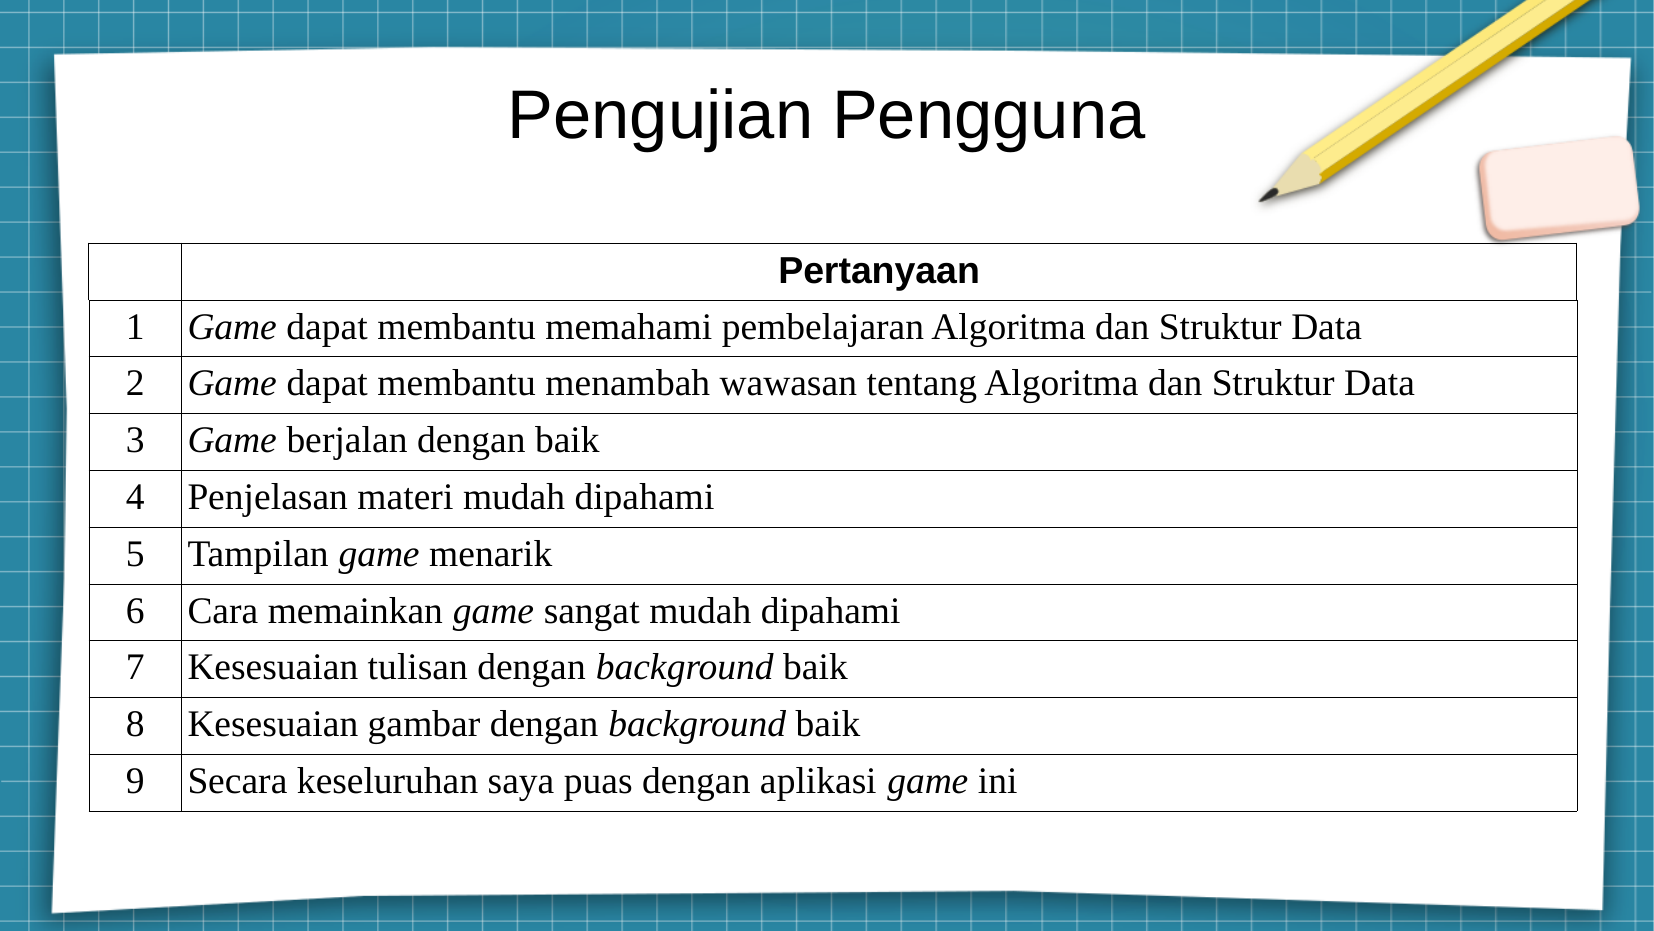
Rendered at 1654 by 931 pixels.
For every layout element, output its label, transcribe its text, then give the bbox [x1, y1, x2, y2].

table_cell 8 [90, 698, 181, 754]
table_cell Penjelasan materi mudah dipahami [182, 471, 1577, 527]
table_cell Kesesuaian gambar dengan background baik [182, 698, 1577, 754]
table_cell Cara memainkan game sangat mudah dipahami [182, 585, 1577, 640]
table_cell 4 [90, 471, 181, 527]
table_cell Game dapat membantu memahami pembelajaran Algoritma dan Struktur Data [182, 301, 1577, 356]
table_header No [89, 244, 181, 300]
table_cell 3 [90, 414, 181, 470]
table_cell Game berjalan dengan baik [182, 414, 1577, 470]
table_cell Secara keseluruhan saya puas dengan aplikasi game ini [182, 755, 1577, 811]
table_cell 5 [90, 528, 181, 584]
picture [0, 0, 1654, 931]
table_cell 7 [90, 641, 181, 697]
table_cell Kesesuaian tulisan dengan background baik [182, 641, 1577, 697]
table_cell 9 [90, 755, 181, 811]
table_header Pertanyaan [182, 244, 1576, 300]
table_cell 2 [90, 357, 181, 413]
title Pengujian Pengguna [82, 37, 1571, 193]
table_cell Tampilan game menarik [182, 528, 1577, 584]
table_cell 1 [90, 301, 181, 356]
table_cell 6 [90, 585, 181, 640]
table_cell Game dapat membantu menambah wawasan tentang Algoritma dan Struktur Data [182, 357, 1577, 413]
